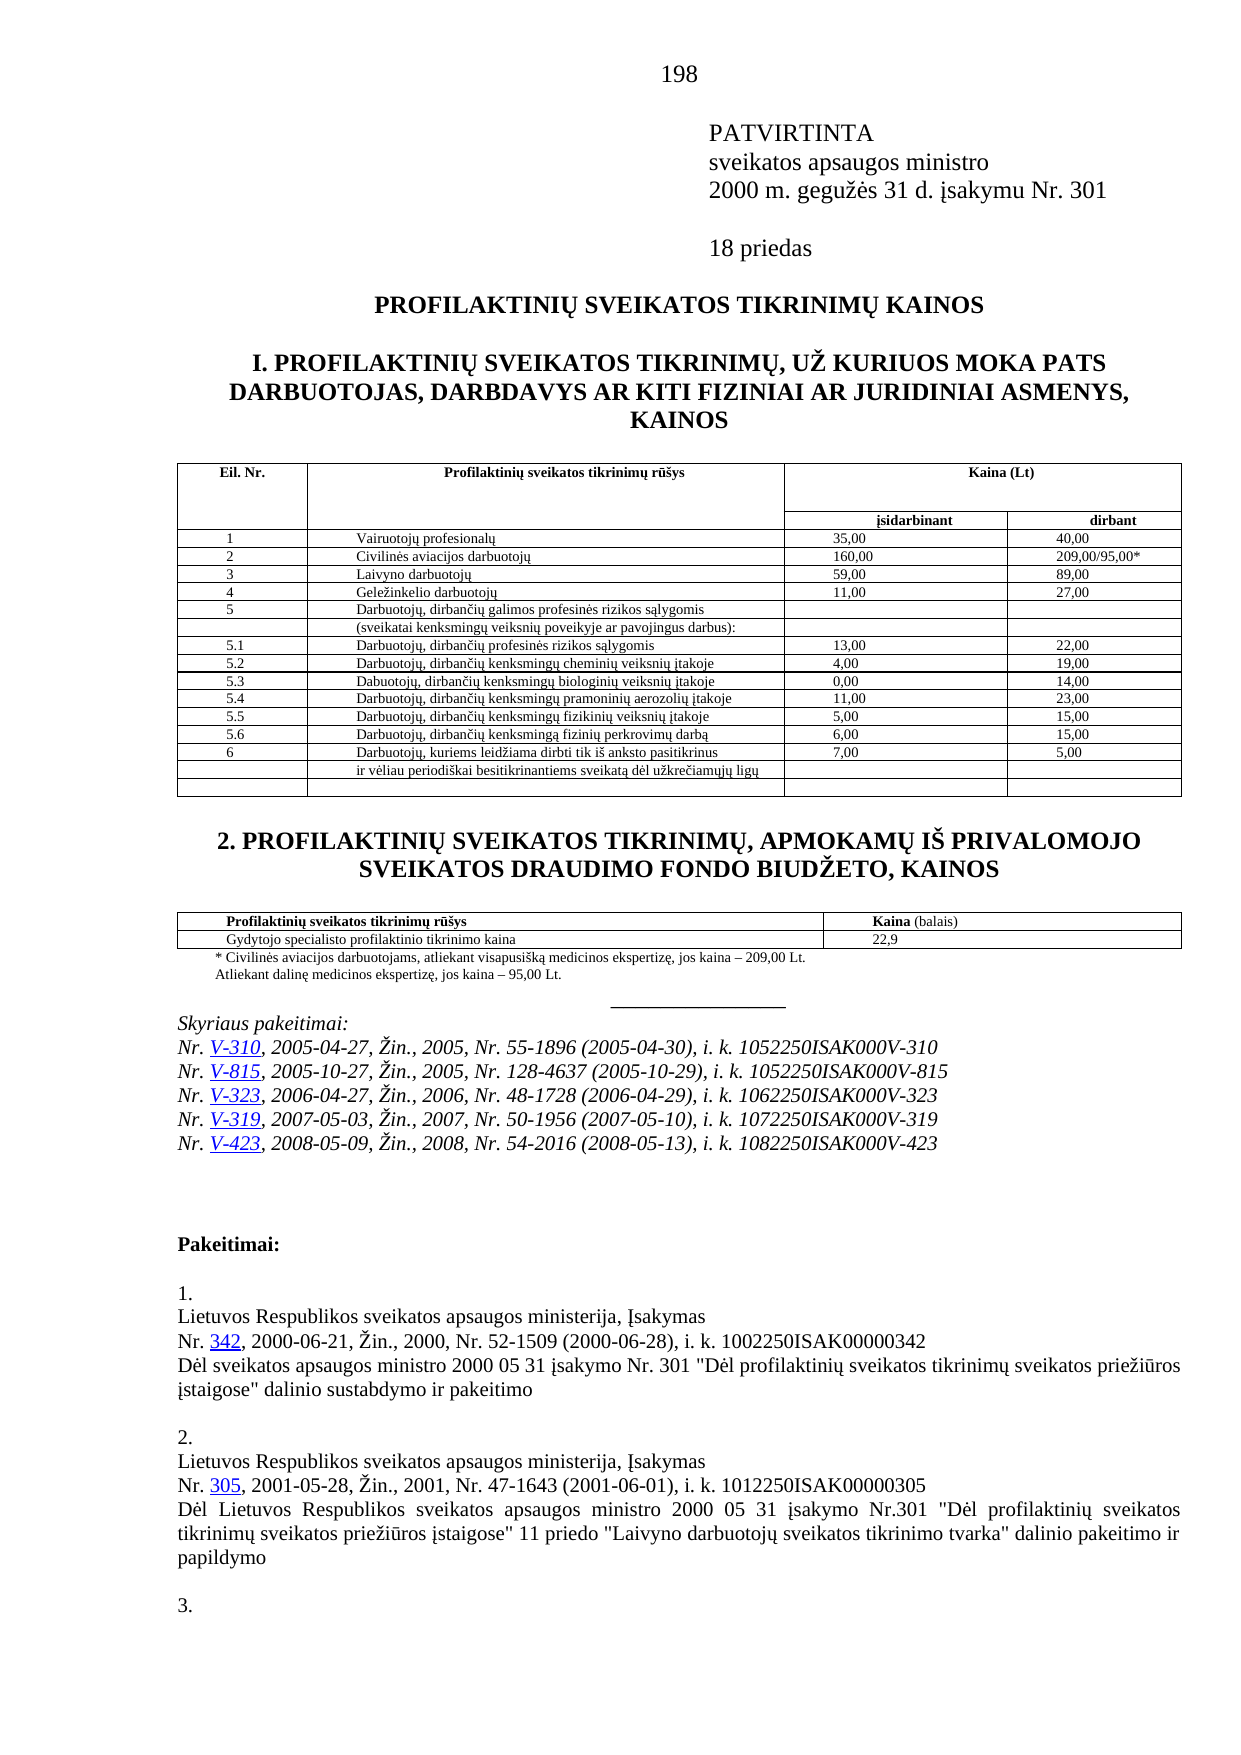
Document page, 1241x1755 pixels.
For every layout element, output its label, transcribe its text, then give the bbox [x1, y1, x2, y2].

text Nr. V-319, 2007-05-03, Žin., 2007, Nr. 50-1956 (2007-05-10), i. k. 1072250ISAK000V-319 [177, 1107, 1181, 1131]
text Nr. V-310, 2005-04-27, Žin., 2005, Nr. 55-1896 (2005-04-30), i. k. 1052250ISAK000V-310 [177, 1035, 1181, 1059]
table_cell 59,00 [785, 566, 1007, 582]
table_cell 89,00 [1008, 566, 1181, 582]
table_cell 19,00 [1008, 655, 1181, 671]
text ______________ [215, 982, 1181, 1011]
table_cell 160,00 [785, 548, 1007, 564]
table_cell [785, 779, 1007, 796]
table_cell Darbuotojų, dirbančių kenksmingų pramoninių aerozolių įtakoje [308, 690, 784, 707]
table_cell 5.1 [178, 637, 307, 653]
table_cell 5,00 [1008, 744, 1181, 760]
text PATVIRTINTA [709, 118, 1181, 147]
table_cell [178, 779, 307, 796]
table_cell 3 [178, 566, 307, 582]
text Nr. V-815, 2005-10-27, Žin., 2005, Nr. 128-4637 (2005-10-29), i. k. 1052250ISAK000V-815 [177, 1059, 1181, 1083]
text 1. [177, 1280, 1181, 1304]
table_cell 1 [178, 530, 307, 547]
table_cell Geležinkelio darbuotojų [308, 583, 784, 600]
table_cell 35,00 [785, 530, 1007, 547]
table_cell Gydytojo specialisto profilaktinio tikrinimo kaina [178, 931, 823, 948]
table_cell Darbuotojų, dirbančių kenksmingą fizinių perkrovimų darbą [308, 726, 784, 743]
table_cell [785, 601, 1007, 618]
table_cell 5,00 [785, 708, 1007, 725]
table_cell 5 [178, 601, 307, 618]
table_cell 11,00 [785, 583, 1007, 600]
table_cell dirbant [1008, 512, 1181, 529]
text PROFILAKTINIŲ SVEIKATOS TIKRINIMŲ KAINOS [177, 291, 1181, 319]
text Atliekant dalinę medicinos ekspertizę, jos kaina – 95,00 Lt. [215, 966, 1181, 982]
text I. PROFILAKTINIŲ SVEIKATOS TIKRINIMŲ, UŽ KURIUOS MOKA PATS DARBUOTOJAS, DARBDAVYS AR KITI FIZINIAI AR JURIDINIAI ASMENYS, KAINOS [177, 348, 1181, 434]
text Pakeitimai: [177, 1232, 1181, 1256]
text Lietuvos Respublikos sveikatos apsaugos ministerija, Įsakymas [177, 1304, 1181, 1328]
table_cell 0,00 [785, 673, 1007, 689]
table_header Eil. Nr. [178, 464, 307, 529]
table_cell [1008, 761, 1181, 778]
table_cell Darbuotojų, kuriems leidžiama dirbti tik iš anksto pasitikrinus [308, 744, 784, 760]
table_cell [1008, 619, 1181, 636]
table_cell Civilinės aviacijos darbuotojų [308, 548, 784, 564]
table_cell [178, 761, 307, 778]
text Nr. V-323, 2006-04-27, Žin., 2006, Nr. 48-1728 (2006-04-29), i. k. 1062250ISAK000V-323 [177, 1083, 1181, 1107]
table_cell 14,00 [1008, 673, 1181, 689]
text 2000 m. gegužės 31 d. įsakymu Nr. 301 [709, 176, 1181, 204]
table_cell [178, 619, 307, 636]
table_cell 6 [178, 744, 307, 760]
text Nr. V-423, 2008-05-09, Žin., 2008, Nr. 54-2016 (2008-05-13), i. k. 1082250ISAK000V-423 [177, 1131, 1181, 1155]
text * Civilinės aviacijos darbuotojams, atliekant visapusišką medicinos ekspertizę, jos kaina – 209,00 Lt. [215, 949, 1181, 966]
table_cell 15,00 [1008, 726, 1181, 743]
text 18 priedas [709, 233, 1181, 262]
table_cell [785, 761, 1007, 778]
table_cell 6,00 [785, 726, 1007, 743]
table_cell 5.2 [178, 655, 307, 671]
text Dėl Lietuvos Respublikos sveikatos apsaugos ministro 2000 05 31 įsakymo Nr.301 "Dėl profilaktinių sveikatos tikrinimų sveikatos priežiūros įstaigose" 11 priedo "Laivyno darbuotojų sveikatos tikrinimo tvarka" dalinio pakeitimo ir papildymo [177, 1497, 1181, 1569]
table_header Profilaktinių sveikatos tikrinimų rūšys [308, 464, 784, 529]
table_cell 22,9 [824, 931, 1181, 948]
table_cell 2 [178, 548, 307, 564]
table_cell [1008, 601, 1181, 618]
table_cell Dabuotojų, dirbančių kenksmingų biologinių veiksnių įtakoje [308, 673, 784, 689]
text Skyriaus pakeitimai: [177, 1011, 1181, 1035]
text 3. [177, 1593, 1181, 1617]
table_cell 4,00 [785, 655, 1007, 671]
table_cell 209,00/95,00* [1008, 548, 1181, 564]
table_cell 5.4 [178, 690, 307, 707]
table_cell Darbuotojų, dirbančių kenksmingų fizikinių veiksnių įtakoje [308, 708, 784, 725]
table_cell [785, 619, 1007, 636]
text 2. PROFILAKTINIŲ SVEIKATOS TIKRINIMŲ, APMOKAMŲ IŠ PRIVALOMOJO SVEIKATOS DRAUDIMO FONDO BIUDŽETO, KAINOS [177, 826, 1181, 883]
text Nr. 342, 2000-06-21, Žin., 2000, Nr. 52-1509 (2000-06-28), i. k. 1002250ISAK00000342 [177, 1328, 1181, 1353]
table_cell 5.3 [178, 673, 307, 689]
table_cell 11,00 [785, 690, 1007, 707]
text sveikatos apsaugos ministro [709, 147, 1181, 176]
table_cell Darbuotojų, dirbančių profesinės rizikos sąlygomis [308, 637, 784, 653]
table_cell 23,00 [1008, 690, 1181, 707]
text Nr. 305, 2001-05-28, Žin., 2001, Nr. 47-1643 (2001-06-01), i. k. 1012250ISAK00000305 [177, 1473, 1181, 1497]
text Dėl sveikatos apsaugos ministro 2000 05 31 įsakymo Nr. 301 "Dėl profilaktinių sveikatos tikrinimų sveikatos priežiūros įstaigose" dalinio sustabdymo ir pakeitimo [177, 1353, 1181, 1401]
table_header Kaina (balais) [824, 913, 1181, 930]
table_cell įsidarbinant [785, 512, 1007, 529]
table_cell 4 [178, 583, 307, 600]
table_cell 15,00 [1008, 708, 1181, 725]
table_cell 7,00 [785, 744, 1007, 760]
table_cell Darbuotojų, dirbančių kenksmingų cheminių veiksnių įtakoje [308, 655, 784, 671]
table_cell 40,00 [1008, 530, 1181, 547]
table_cell [308, 779, 784, 796]
table_cell 5.6 [178, 726, 307, 743]
table_header Kaina (Lt) [785, 464, 1181, 511]
table_header Profilaktinių sveikatos tikrinimų rūšys [178, 913, 823, 930]
table_cell Darbuotojų, dirbančių galimos profesinės rizikos sąlygomis [308, 601, 784, 618]
table_cell 22,00 [1008, 637, 1181, 653]
table_cell 27,00 [1008, 583, 1181, 600]
table_cell ir vėliau periodiškai besitikrinantiems sveikatą dėl užkrečiamųjų ligų [308, 761, 784, 778]
text 2. [177, 1425, 1181, 1449]
table_cell [1008, 779, 1181, 796]
table_cell 13,00 [785, 637, 1007, 653]
table_cell 5.5 [178, 708, 307, 725]
table_cell Vairuotojų profesionalų [308, 530, 784, 547]
text Lietuvos Respublikos sveikatos apsaugos ministerija, Įsakymas [177, 1449, 1181, 1473]
table_cell (sveikatai kenksmingų veiksnių poveikyje ar pavojingus darbus): [308, 619, 784, 636]
table_cell Laivyno darbuotojų [308, 566, 784, 582]
